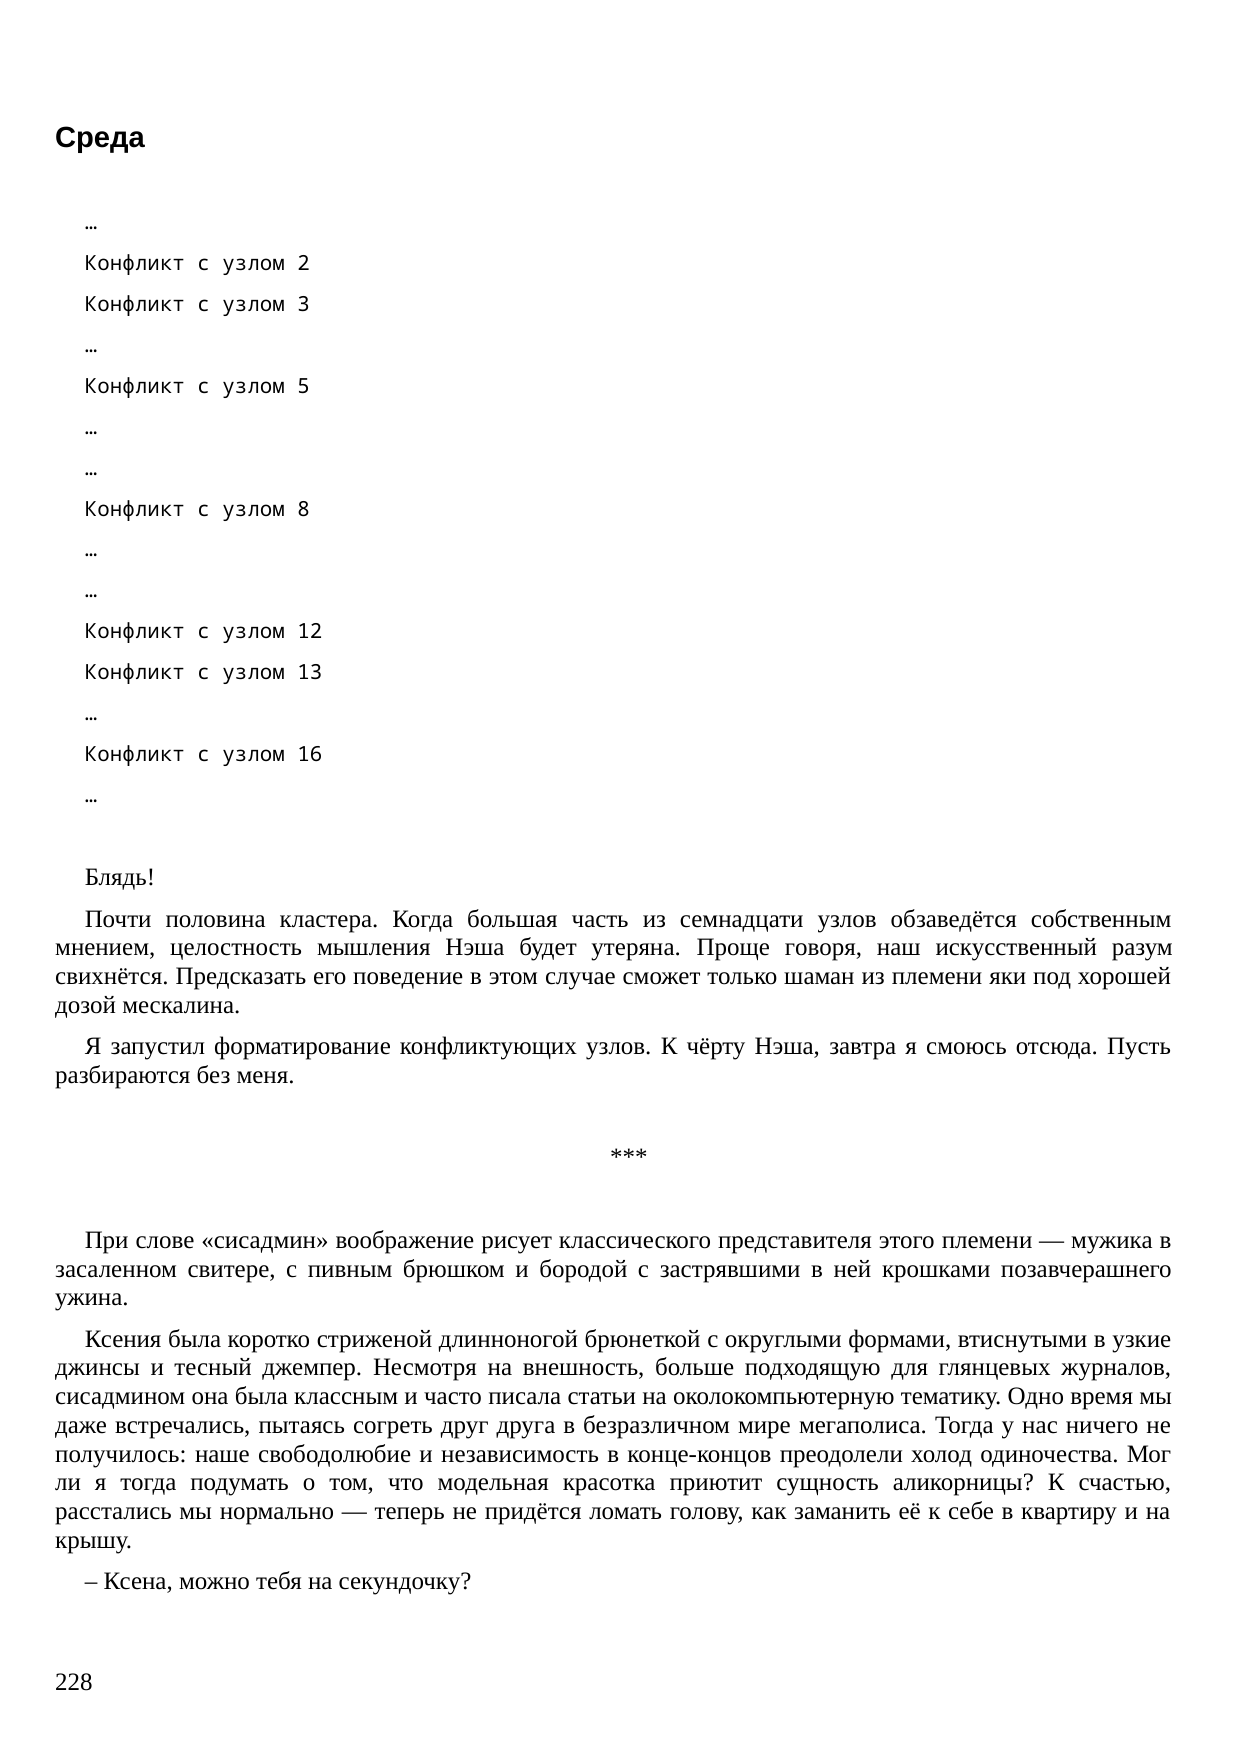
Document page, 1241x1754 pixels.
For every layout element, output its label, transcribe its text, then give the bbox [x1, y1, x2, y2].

text Конфликт с узлом 3 [55, 289, 1173, 317]
text При слове «сисадмин» воображение рисует классического представителя этого племени — мужика в засаленном свитере, с пивным брюшком и бородой с застрявшими в ней крошками позавчерашнего ужина. [55, 1225, 1173, 1311]
text … [55, 780, 1173, 809]
text – Ксена, можно тебя на секундочку? [55, 1566, 1173, 1595]
text Конфликт с узлом 16 [55, 739, 1173, 768]
text *** [55, 1142, 1173, 1171]
text … [55, 412, 1173, 440]
text … [55, 453, 1173, 481]
text Конфликт с узлом 12 [55, 616, 1173, 645]
text … [55, 698, 1173, 727]
text Конфликт с узлом 13 [55, 657, 1173, 686]
text Ксения была коротко стриженой длинноногой брюнеткой с округлыми формами, втиснутыми в узкие джинсы и тесный джемпер. Несмотря на внешность, больше подходящую для глянцевых журналов, сисадмином она была классным и часто писала статьи на околокомпьютерную тематику. Одно время мы даже встречались, пытаясь согреть друг друга в безразличном мире мегаполиса. Тогда у нас ничего не получилось: наше свободолюбие и независимость в конце-концов преодолели холод одиночества. Мог ли я тогда подумать о том, что модельная красотка приютит сущность аликорницы? К счастью, расстались мы нормально — теперь не придётся ломать голову, как заманить её к себе в квартиру и на крышу. [55, 1324, 1173, 1554]
text … [55, 576, 1173, 604]
text Конфликт с узлом 2 [55, 248, 1173, 276]
text Почти половина кластера. Когда большая часть из семнадцати узлов обзаведётся собственным мнением, целостность мышления Нэша будет утеряна. Проще говоря, наш искусственный разум свихнётся. Предсказать его поведение в этом случае сможет только шаман из племени яки под хорошей дозой мескалина. [55, 904, 1173, 1019]
text Я запустил форматирование конфликтующих узлов. К чёрту Нэша, завтра я смоюсь отсюда. Пусть разбираются без меня. [55, 1031, 1173, 1089]
text Конфликт с узлом 5 [55, 371, 1173, 399]
subtitle Среда [55, 120, 1173, 153]
text … [55, 330, 1173, 358]
text Конфликт с узлом 8 [55, 494, 1173, 522]
text … [55, 207, 1173, 236]
text Блядь! [55, 862, 1173, 891]
text … [55, 534, 1173, 563]
